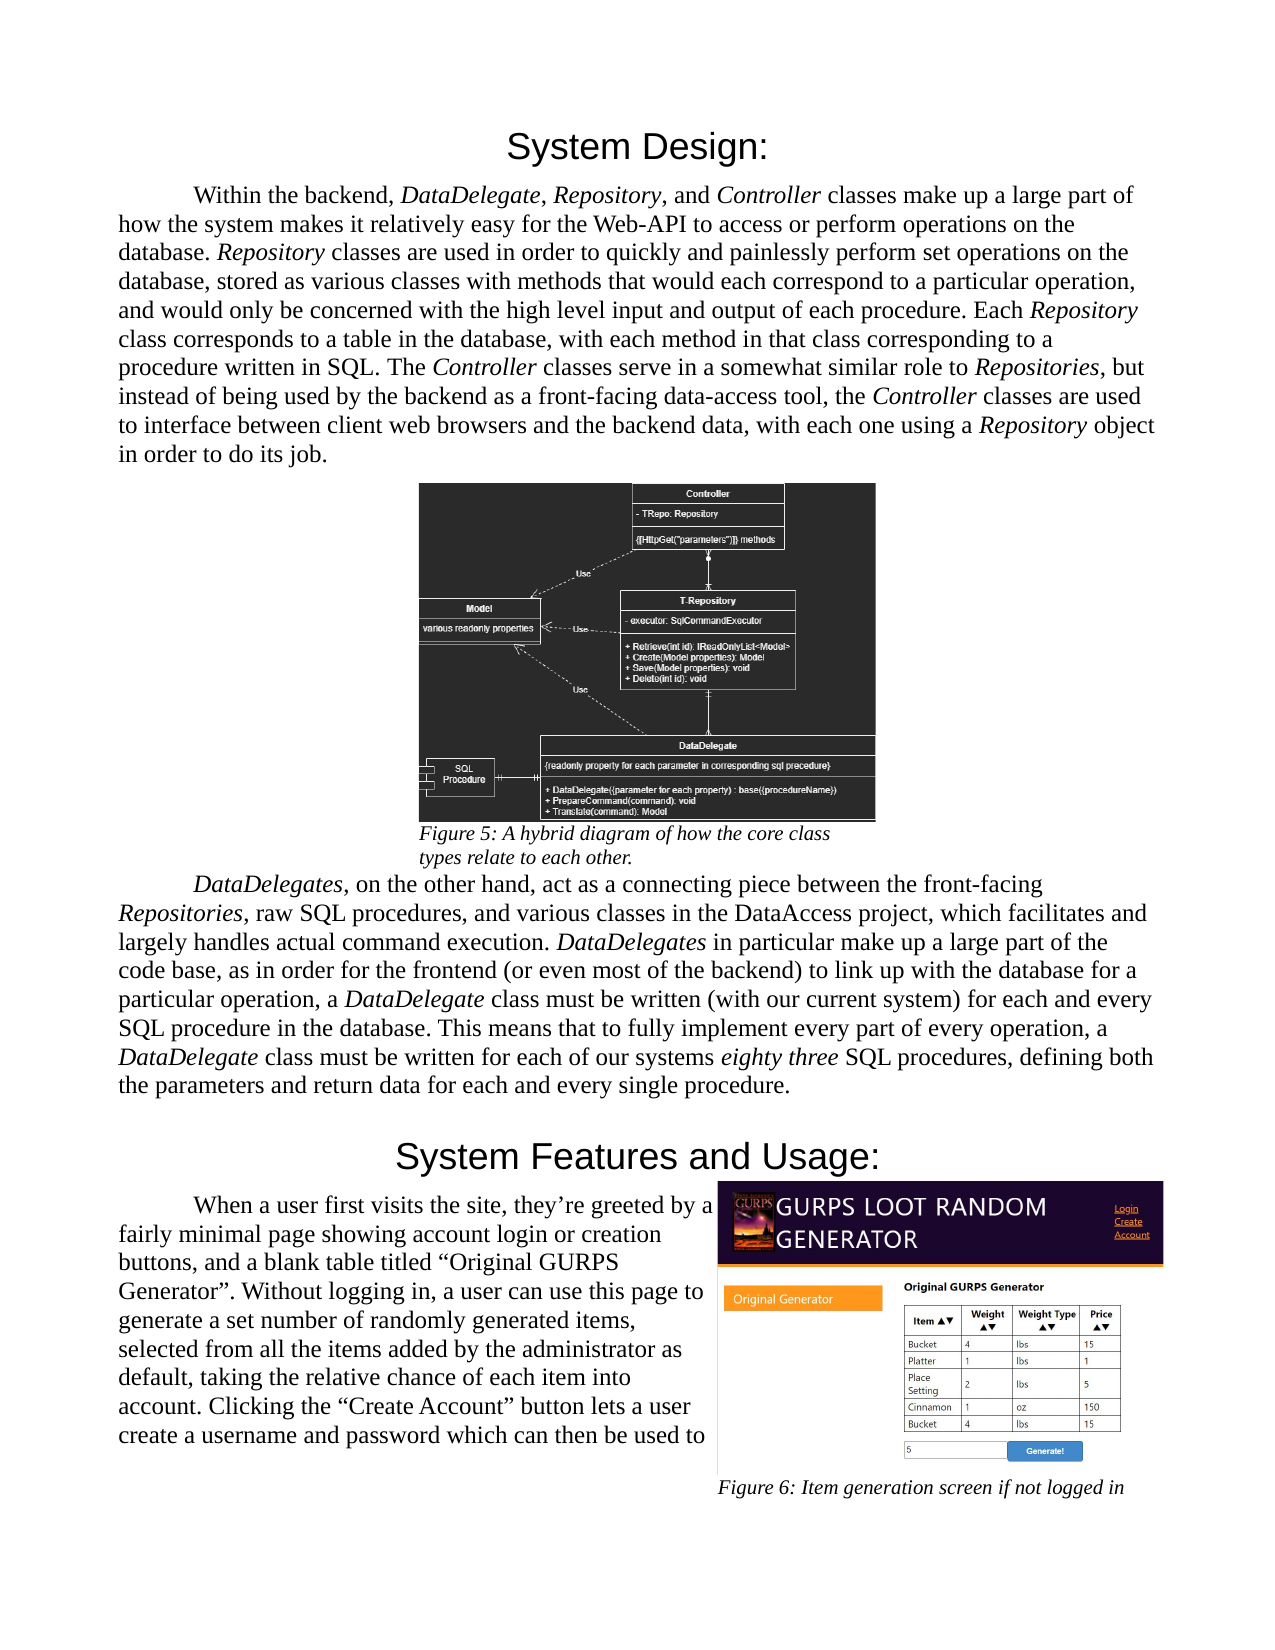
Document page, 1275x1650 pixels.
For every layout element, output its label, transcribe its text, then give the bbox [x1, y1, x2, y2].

picture [717, 1181, 1164, 1475]
text When a user first visits the site, they’re greeted by a fairly minimal page showing account login or creation buttons, and a blank table titled “Original GURPS Generator”. Without logging in, a user can use this page to generate a set number of randomly generated items, selected from all the items added by the administrator as default, taking the relative chance of each item into account. Clicking the “Create Account” button lets a user create a username and password which can then be used to [118, 1190, 717, 1449]
text DataDelegates, on the other hand, act as a connecting piece between the front-facing Repositories, raw SQL procedures, and various classes in the DataAccess project, which facilitates and largely handles actual command execution. DataDelegates in particular make up a large part of the code base, as in order for the frontend (or even most of the backend) to link up with the database for a particular operation, a DataDelegate class must be written (with our current system) for each and every SQL procedure in the database. This means that to fully implement every part of every operation, a DataDelegate class must be written for each of our systems eighty three SQL procedures, defining both the parameters and return data for each and every single procedure. [118, 467, 1157, 1099]
text [718, 1499, 1163, 1537]
text Figure 5: A hybrid diagram of how the core class types relate to each other. [419, 822, 876, 869]
text Within the backend, DataDelegate, Repository, and Controller classes make up a large part of how the system makes it relatively easy for the Web-API to access or perform operations on the database. Repository classes are used in order to quickly and painlessly perform set operations on the database, stored as various classes with methods that would each correspond to a particular operation, and would only be concerned with the high level input and output of each procedure. Each Repository class corresponds to a table in the database, with each method in that class corresponding to a procedure written in SQL. The Controller classes serve in a somewhat similar role to Repositories, but instead of being used by the backend as a front-facing data-access tool, the Controller classes are used to interface between client web browsers and the backend data, with each one using a Repository object in order to do its job. [118, 180, 1157, 467]
subtitle System Features and Usage: [118, 1134, 1157, 1177]
picture [418, 483, 876, 822]
subtitle System Design: [118, 124, 1157, 167]
text Figure 6: Item generation screen if not logged in [718, 1475, 1163, 1499]
